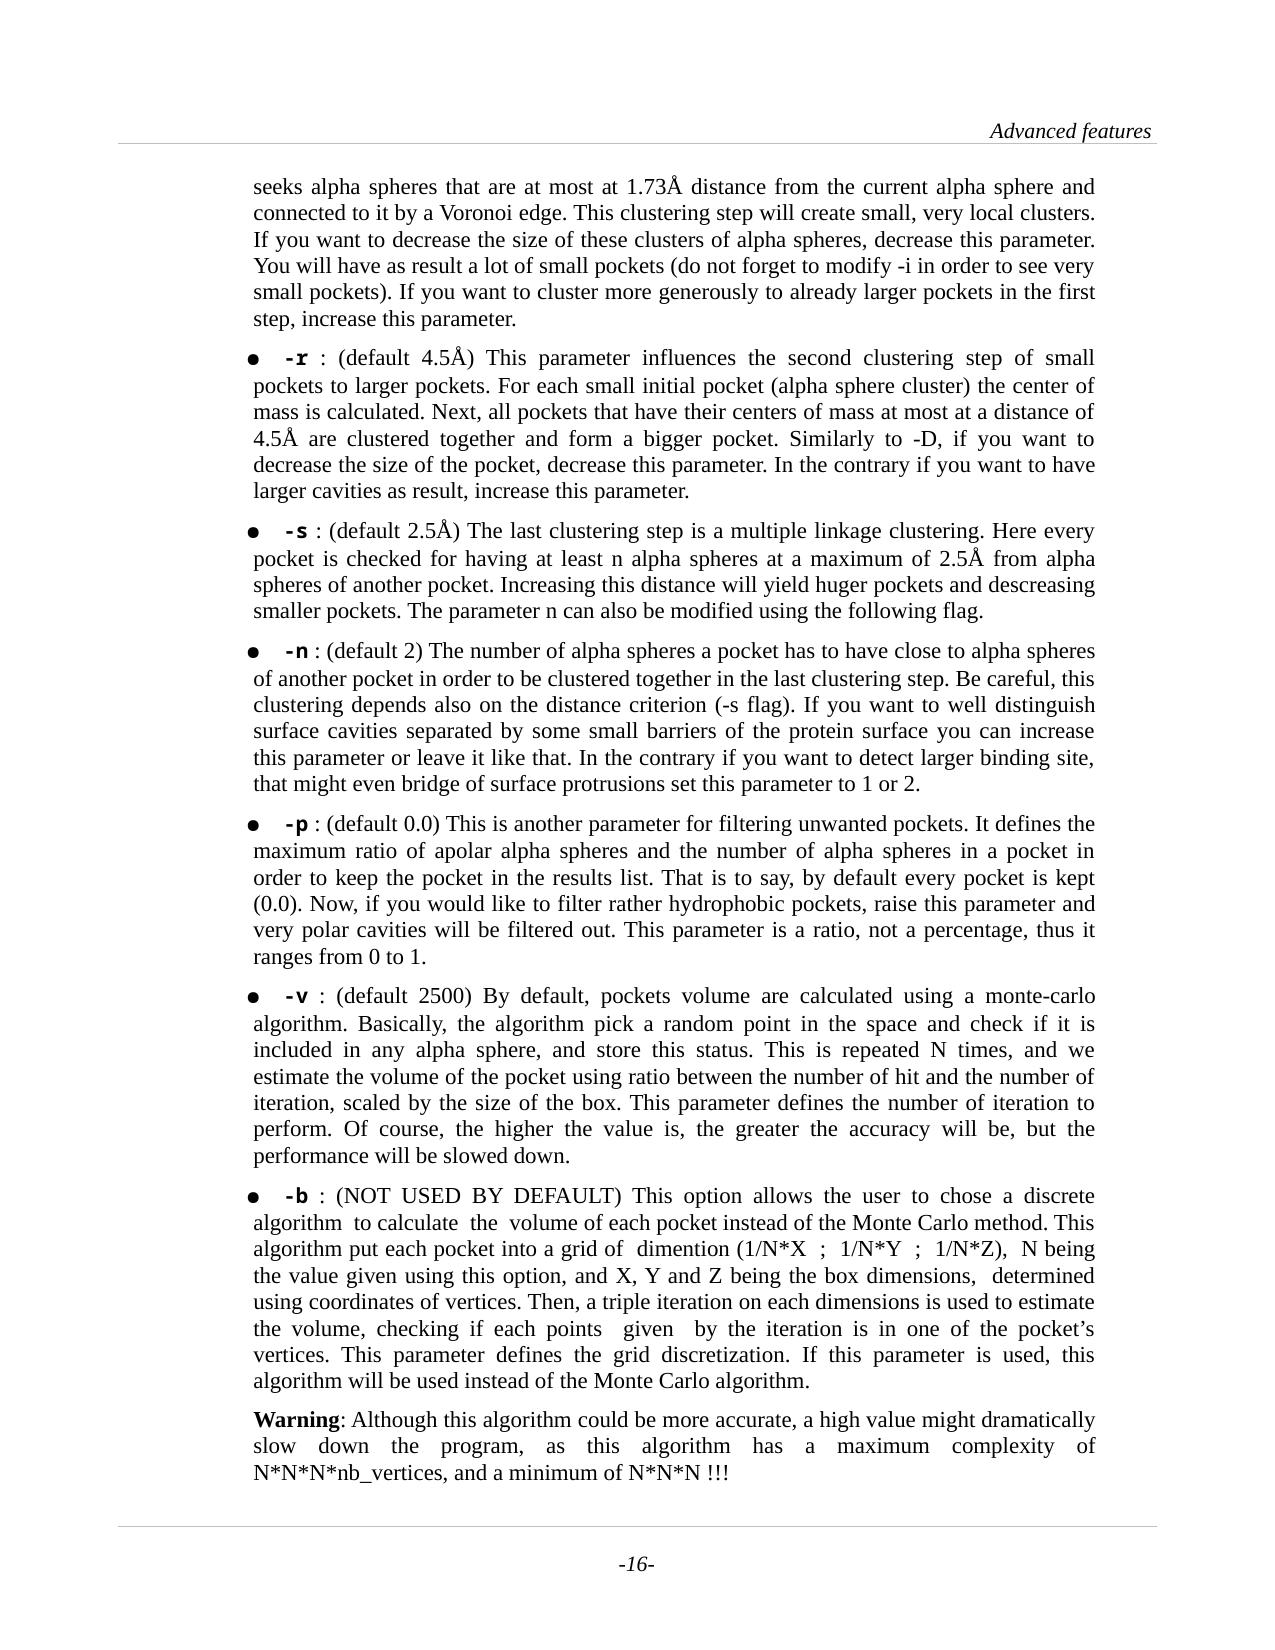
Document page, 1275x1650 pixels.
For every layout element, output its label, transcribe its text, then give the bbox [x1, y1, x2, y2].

list -r : (default 4.5Å) This parameter influences the second clustering step of small pockets to larger pockets. For each small initial pocket (alpha sphere cluster) the center of mass is calculated. Next, all pockets that have their centers of mass at most at a distance of 4.5Å are clustered together and form a bigger pocket. Similarly to -D, if you want to decrease the size of the pocket, decrease this parameter. In the contrary if you want to have larger cavities as result, increase this parameter. [216, 343, 1097, 504]
list seeks alpha spheres that are at most at 1.73Å distance from the current alpha sphere and connected to it by a Voronoi edge. This clustering step will create small, very local clusters. If you want to decrease the size of these clusters of alpha spheres, decrease this parameter. You will have as result a lot of small pockets (do not forget to modify -i in order to see very small pockets). If you want to cluster more generously to already larger pockets in the first step, increase this parameter. [216, 173, 1097, 331]
list -v : (default 2500) By default, pockets volume are calculated using a monte-carlo algorithm. Basically, the algorithm pick a random point in the space and check if it is included in any alpha sphere, and store this status. This is repeated N times, and we estimate the volume of the pocket using ratio between the number of hit and the number of iteration, scaled by the size of the box. This parameter defines the number of iteration to perform. Of course, the higher the value is, the greater the accuracy will be, but the performance will be slowed down. [216, 982, 1097, 1168]
list -p : (default 0.0) This is another parameter for filtering unwanted pockets. It defines the maximum ratio of apolar alpha spheres and the number of alpha spheres in a pocket in order to keep the pocket in the results list. That is to say, by default every pocket is kept (0.0). Now, if you would like to filter rather hydrophobic pockets, raise this parameter and very polar cavities will be filtered out. This parameter is a ratio, not a percentage, thus it ranges from 0 to 1. [216, 809, 1097, 969]
list -s : (default 2.5Å) The last clustering step is a multiple linkage clustering. Here every pocket is checked for having at least n alpha spheres at a maximum of 2.5Å from alpha spheres of another pocket. Increasing this distance will yield huger pockets and descreasing smaller pockets. The parameter n can also be modified using the following flag. [216, 516, 1097, 624]
list Warning: Although this algorithm could be more accurate, a high value might dramatically slow down the program, as this algorithm has a maximum complexity of N*N*N*nb_vertices, and a minimum of N*N*N !!! [216, 1406, 1097, 1485]
list -b : (NOT USED BY DEFAULT) This option allows the user to chose a discrete algorithm to calculate the volume of each pocket instead of the Monte Carlo method. This algorithm put each pocket into a grid of dimention (1/N*X ; 1/N*Y ; 1/N*Z), N being the value given using this option, and X, Y and Z being the box dimensions, determined using coordinates of vertices. Then, a triple iteration on each dimensions is used to estimate the volume, checking if each points given by the iteration is in one of the pocket’s vertices. This parameter defines the grid discretization. If this parameter is used, this algorithm will be used instead of the Monte Carlo algorithm. [216, 1181, 1097, 1394]
list -n : (default 2) The number of alpha spheres a pocket has to have close to alpha spheres of another pocket in order to be clustered together in the last clustering step. Be careful, this clustering depends also on the distance criterion (-s flag). If you want to well distinguish surface cavities separated by some small barriers of the protein surface you can increase this parameter or leave it like that. In the contrary if you want to detect larger binding site, that might even bridge of surface protrusions set this parameter to 1 or 2. [216, 636, 1097, 796]
